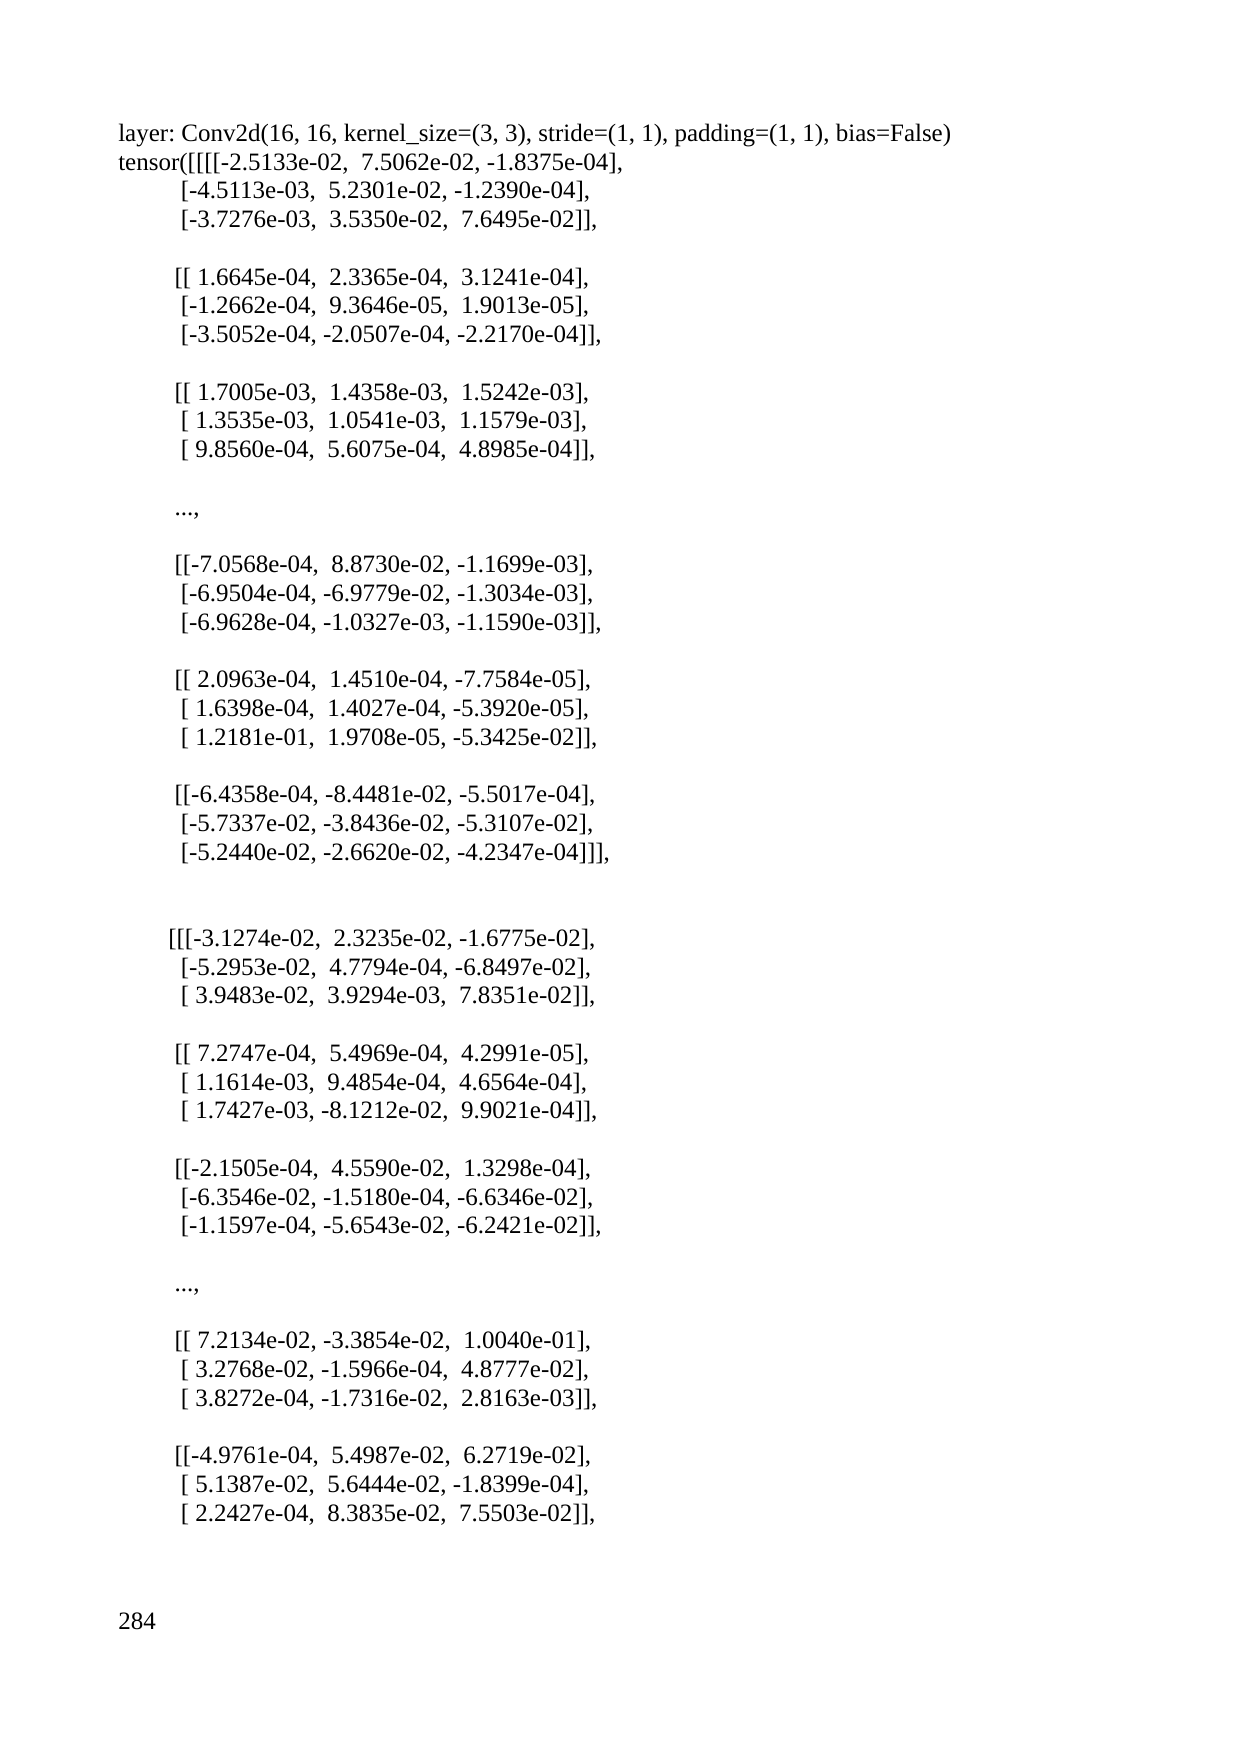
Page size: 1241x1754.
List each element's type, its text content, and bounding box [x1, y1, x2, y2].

text [-6.9628e-04, -1.0327e-03, -1.1590e-03]], [118, 607, 1122, 636]
text [-4.5113e-03, 5.2301e-02, -1.2390e-04], [118, 176, 1122, 204]
text [-3.5052e-04, -2.0507e-04, -2.2170e-04]], [118, 319, 1122, 348]
text ..., [118, 1268, 1122, 1297]
text [[[-3.1274e-02, 2.3235e-02, -1.6775e-02], [118, 923, 1122, 952]
text [ 9.8560e-04, 5.6075e-04, 4.8985e-04]], [118, 434, 1122, 463]
text [[ 2.0963e-04, 1.4510e-04, -7.7584e-05], [118, 664, 1122, 693]
text [ 1.6398e-04, 1.4027e-04, -5.3920e-05], [118, 693, 1122, 722]
text [[ 1.6645e-04, 2.3365e-04, 3.1241e-04], [118, 262, 1122, 291]
text [ 2.2427e-04, 8.3835e-02, 7.5503e-02]], [118, 1498, 1122, 1527]
text [[ 7.2747e-04, 5.4969e-04, 4.2991e-05], [118, 1038, 1122, 1067]
text [-5.7337e-02, -3.8436e-02, -5.3107e-02], [118, 808, 1122, 837]
text ..., [118, 492, 1122, 521]
text [ 3.9483e-02, 3.9294e-03, 7.8351e-02]], [118, 981, 1122, 1009]
text [ 1.7427e-03, -8.1212e-02, 9.9021e-04]], [118, 1096, 1122, 1124]
text [-5.2440e-02, -2.6620e-02, -4.2347e-04]]], [118, 837, 1122, 866]
text [ 1.1614e-03, 9.4854e-04, 4.6564e-04], [118, 1067, 1122, 1096]
text [ 5.1387e-02, 5.6444e-02, -1.8399e-04], [118, 1469, 1122, 1498]
text [ 3.2768e-02, -1.5966e-04, 4.8777e-02], [118, 1354, 1122, 1383]
text [-5.2953e-02, 4.7794e-04, -6.8497e-02], [118, 952, 1122, 981]
text tensor([[[[-2.5133e-02, 7.5062e-02, -1.8375e-04], [118, 147, 1122, 176]
text [-6.3546e-02, -1.5180e-04, -6.6346e-02], [118, 1182, 1122, 1211]
text [[-2.1505e-04, 4.5590e-02, 1.3298e-04], [118, 1153, 1122, 1182]
text [-3.7276e-03, 3.5350e-02, 7.6495e-02]], [118, 204, 1122, 233]
text [-1.1597e-04, -5.6543e-02, -6.2421e-02]], [118, 1211, 1122, 1239]
text layer: Conv2d(16, 16, kernel_size=(3, 3), stride=(1, 1), padding=(1, 1), bias=False) [118, 118, 1122, 147]
text [[-4.9761e-04, 5.4987e-02, 6.2719e-02], [118, 1441, 1122, 1469]
text [-1.2662e-04, 9.3646e-05, 1.9013e-05], [118, 291, 1122, 319]
text [-6.9504e-04, -6.9779e-02, -1.3034e-03], [118, 578, 1122, 607]
text [ 3.8272e-04, -1.7316e-02, 2.8163e-03]], [118, 1383, 1122, 1412]
text [ 1.2181e-01, 1.9708e-05, -5.3425e-02]], [118, 722, 1122, 751]
text [[-6.4358e-04, -8.4481e-02, -5.5017e-04], [118, 779, 1122, 808]
text [ 1.3535e-03, 1.0541e-03, 1.1579e-03], [118, 406, 1122, 434]
text [[ 7.2134e-02, -3.3854e-02, 1.0040e-01], [118, 1326, 1122, 1354]
text [[-7.0568e-04, 8.8730e-02, -1.1699e-03], [118, 549, 1122, 578]
text [[ 1.7005e-03, 1.4358e-03, 1.5242e-03], [118, 377, 1122, 406]
